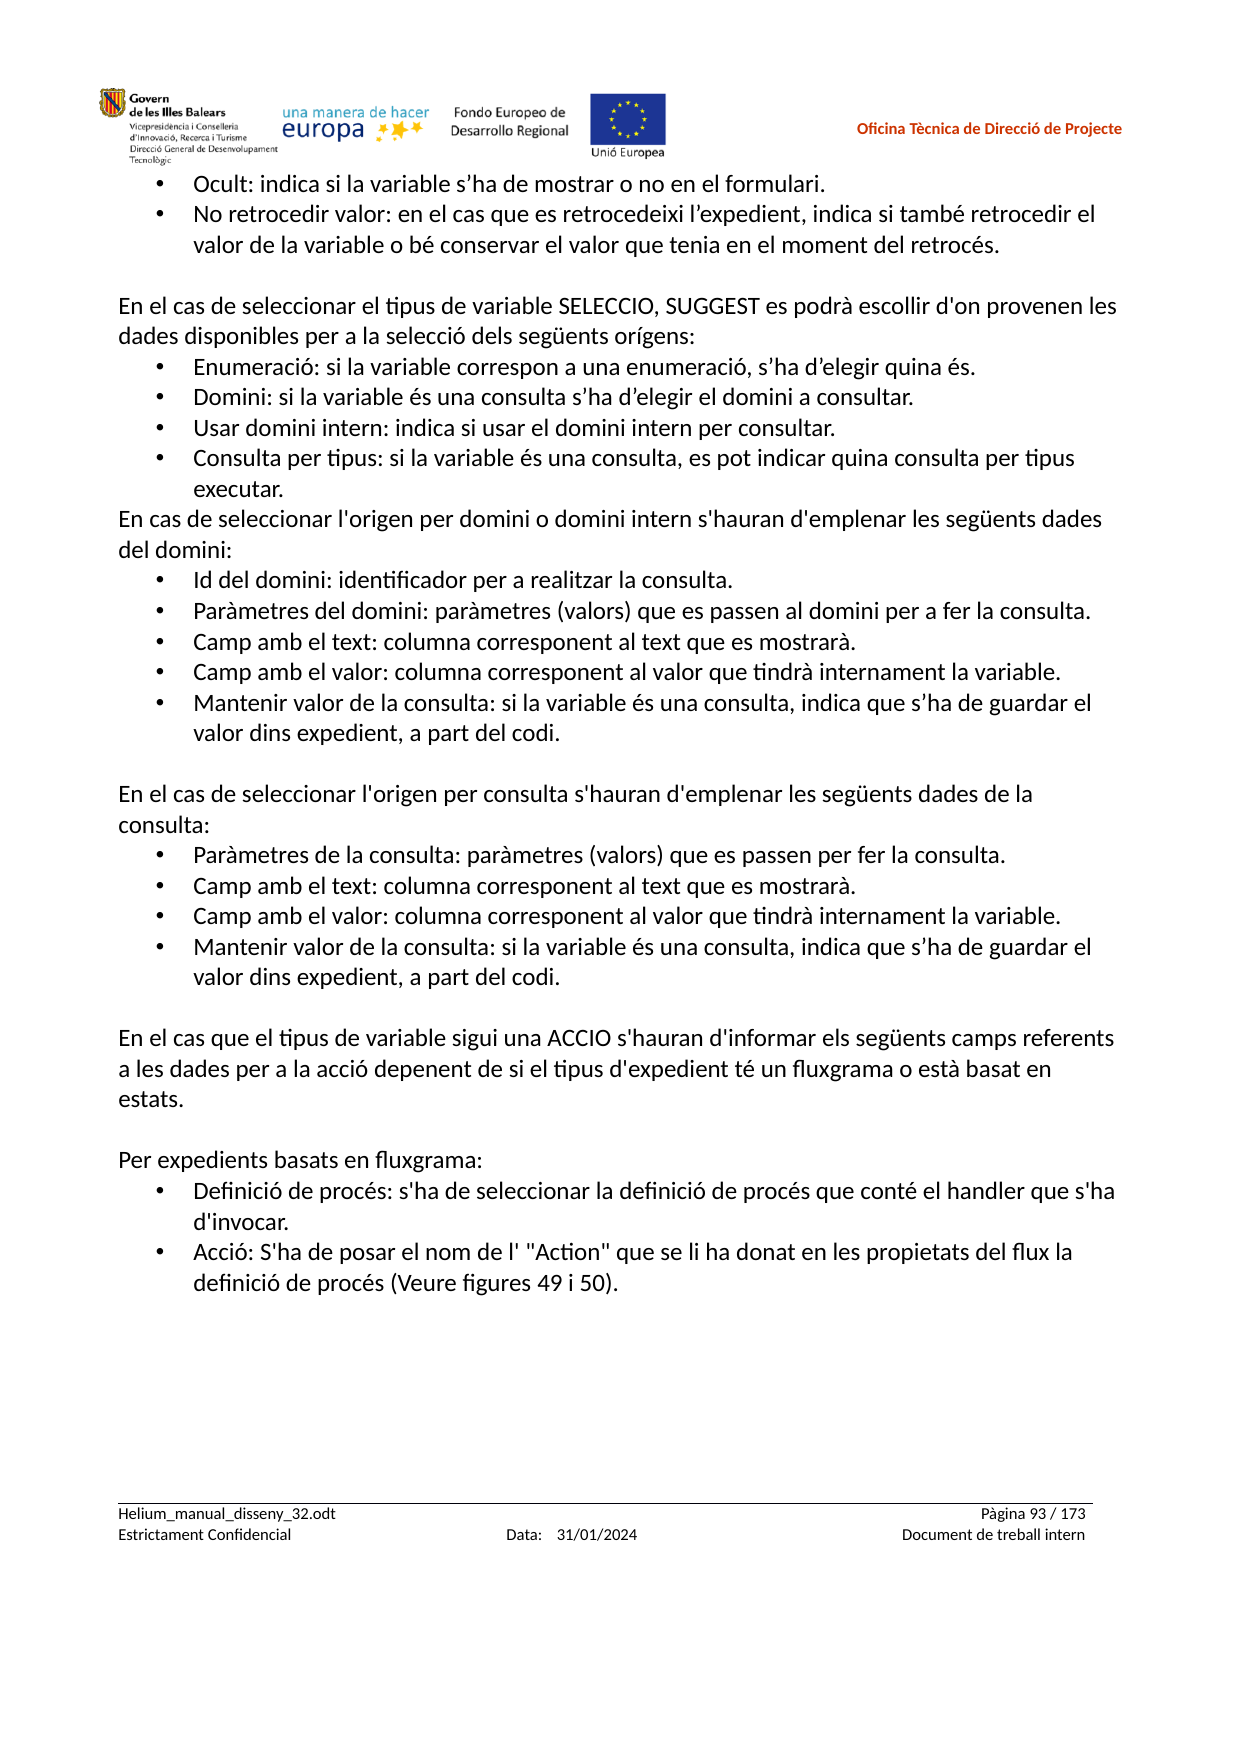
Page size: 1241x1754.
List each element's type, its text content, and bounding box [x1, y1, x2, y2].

list No retrocedir valor: en el cas que es retrocedeixi l’expedient, indica si també retrocedir el valor de la variable o bé conservar el valor que tenia en el moment del retrocés. [156, 198, 1122, 259]
text En el cas de seleccionar l'origen per consulta s'hauran d'emplenar les següents dades de la consulta: [118, 778, 1122, 839]
list Camp amb el text: columna corresponent al text que es mostrarà. [156, 870, 1122, 900]
text Per expedients basats en fluxgrama: [118, 1144, 1122, 1175]
list Camp amb el valor: columna corresponent al valor que tindrà internament la variable. [156, 656, 1122, 687]
list Paràmetres del domini: paràmetres (valors) que es passen al domini per a fer la consulta. [156, 595, 1122, 626]
list Acció: S'ha de posar el nom de l' "Action" que se li ha donat en les propietats del flux la definició de procés (Veure figures 49 i 50). [156, 1236, 1122, 1297]
list Consulta per tipus: si la variable és una consulta, es pot indicar quina consulta per tipus executar. [156, 443, 1122, 504]
list Camp amb el text: columna corresponent al text que es mostrarà. [156, 626, 1122, 656]
list Id del domini: identificador per a realitzar la consulta. [156, 565, 1122, 595]
list Enumeració: si la variable correspon a una enumeració, s’ha d’elegir quina és. [156, 351, 1122, 382]
list Camp amb el valor: columna corresponent al valor que tindrà internament la variable. [156, 900, 1122, 931]
list Usar domini intern: indica si usar el domini intern per consultar. [156, 412, 1122, 443]
list Definició de procés: s'ha de seleccionar la definició de procés que conté el handler que s'ha d'invocar. [156, 1175, 1122, 1236]
list Ocult: indica si la variable s’ha de mostrar o no en el formulari. [156, 168, 1122, 198]
text En el cas que el tipus de variable sigui una ACCIO s'hauran d'informar els següents camps referents a les dades per a la acció depenent de si el tipus d'expedient té un fluxgrama o està basat en estats. [118, 1022, 1122, 1114]
list Mantenir valor de la consulta: si la variable és una consulta, indica que s’ha de guardar el valor dins expedient, a part del codi. [156, 687, 1122, 748]
text En cas de seleccionar l'origen per domini o domini intern s'hauran d'emplenar les següents dades del domini: [118, 504, 1122, 565]
list Paràmetres de la consulta: paràmetres (valors) que es passen per fer la consulta. [156, 839, 1122, 870]
text En el cas de seleccionar el tipus de variable SELECCIO, SUGGEST es podrà escollir d'on provenen les dades disponibles per a la selecció dels següents orígens: [118, 290, 1122, 351]
list Domini: si la variable és una consulta s’ha d’elegir el domini a consultar. [156, 382, 1122, 412]
picture [99, 87, 668, 166]
list Mantenir valor de la consulta: si la variable és una consulta, indica que s’ha de guardar el valor dins expedient, a part del codi. [156, 931, 1122, 992]
